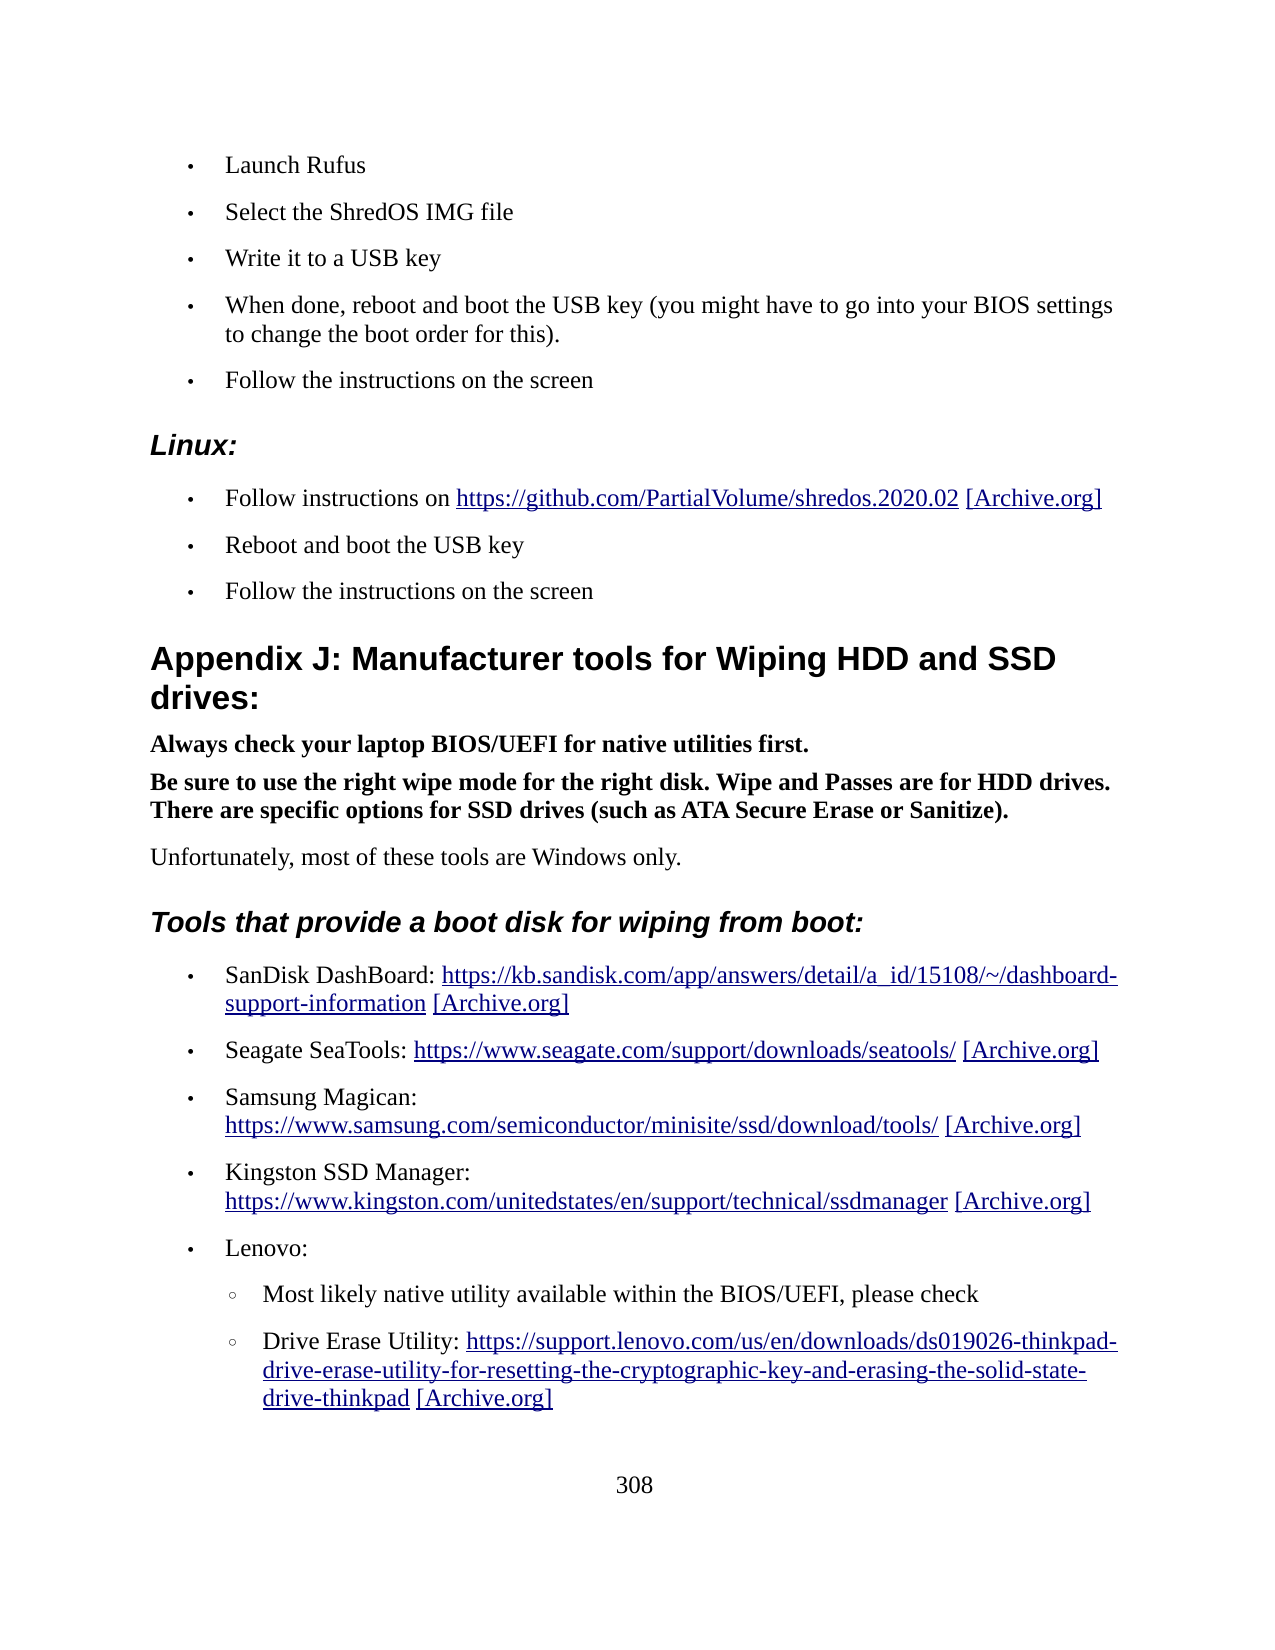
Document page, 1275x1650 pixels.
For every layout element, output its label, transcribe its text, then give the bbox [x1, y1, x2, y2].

text Unfortunately, most of these tools are Windows only. [150, 842, 1125, 871]
list Drive Erase Utility: https://support.lenovo.com/us/en/downloads/ds019026-thinkpad-drive-erase-utility-for-resetting-the-cryptographic-key-and-erasing-the-solid-state-drive-thinkpad [Archive.org] [225, 1326, 1125, 1412]
list Seagate SeaTools: https://www.seagate.com/support/downloads/seatools/ [Archive.org] [187, 1035, 1125, 1064]
subtitle Tools that provide a boot disk for wiping from boot: [150, 905, 1125, 938]
list Most likely native utility available within the BIOS/UEFI, please check [225, 1279, 1125, 1308]
list Samsung Magican: https://www.samsung.com/semiconductor/minisite/ssd/download/tools/ [Archive.org] [187, 1082, 1125, 1139]
text Be sure to use the right wipe mode for the right disk. Wipe and Passes are for HDD drives. There are specific options for SSD drives (such as ATA Secure Erase or Sanitize). [150, 767, 1125, 824]
subtitle Appendix J: Manufacturer tools for Wiping HDD and SSD drives: [150, 639, 1125, 716]
list Kingston SSD Manager: https://www.kingston.com/unitedstates/en/support/technical/ssdmanager [Archive.org] [187, 1157, 1125, 1215]
list Write it to a USB key [187, 243, 1125, 272]
list Select the ShredOS IMG file [187, 197, 1125, 225]
list Follow the instructions on the screen [187, 365, 1125, 394]
list Follow the instructions on the screen [187, 576, 1125, 605]
text Always check your laptop BIOS/UEFI for native utilities first. [150, 729, 1125, 758]
subtitle Linux: [150, 428, 1125, 462]
list Lenovo: [187, 1233, 1125, 1261]
list Reboot and boot the USB key [187, 530, 1125, 558]
list Follow instructions on https://github.com/PartialVolume/shredos.2020.02 [Archive.org] [187, 483, 1125, 512]
list SanDisk DashBoard: https://kb.sandisk.com/app/answers/detail/a_id/15108/~/dashboard-support-information [Archive.org] [187, 960, 1125, 1017]
list When done, reboot and boot the USB key (you might have to go into your BIOS settings to change the boot order for this). [187, 290, 1125, 347]
list Launch Rufus [187, 150, 1125, 179]
